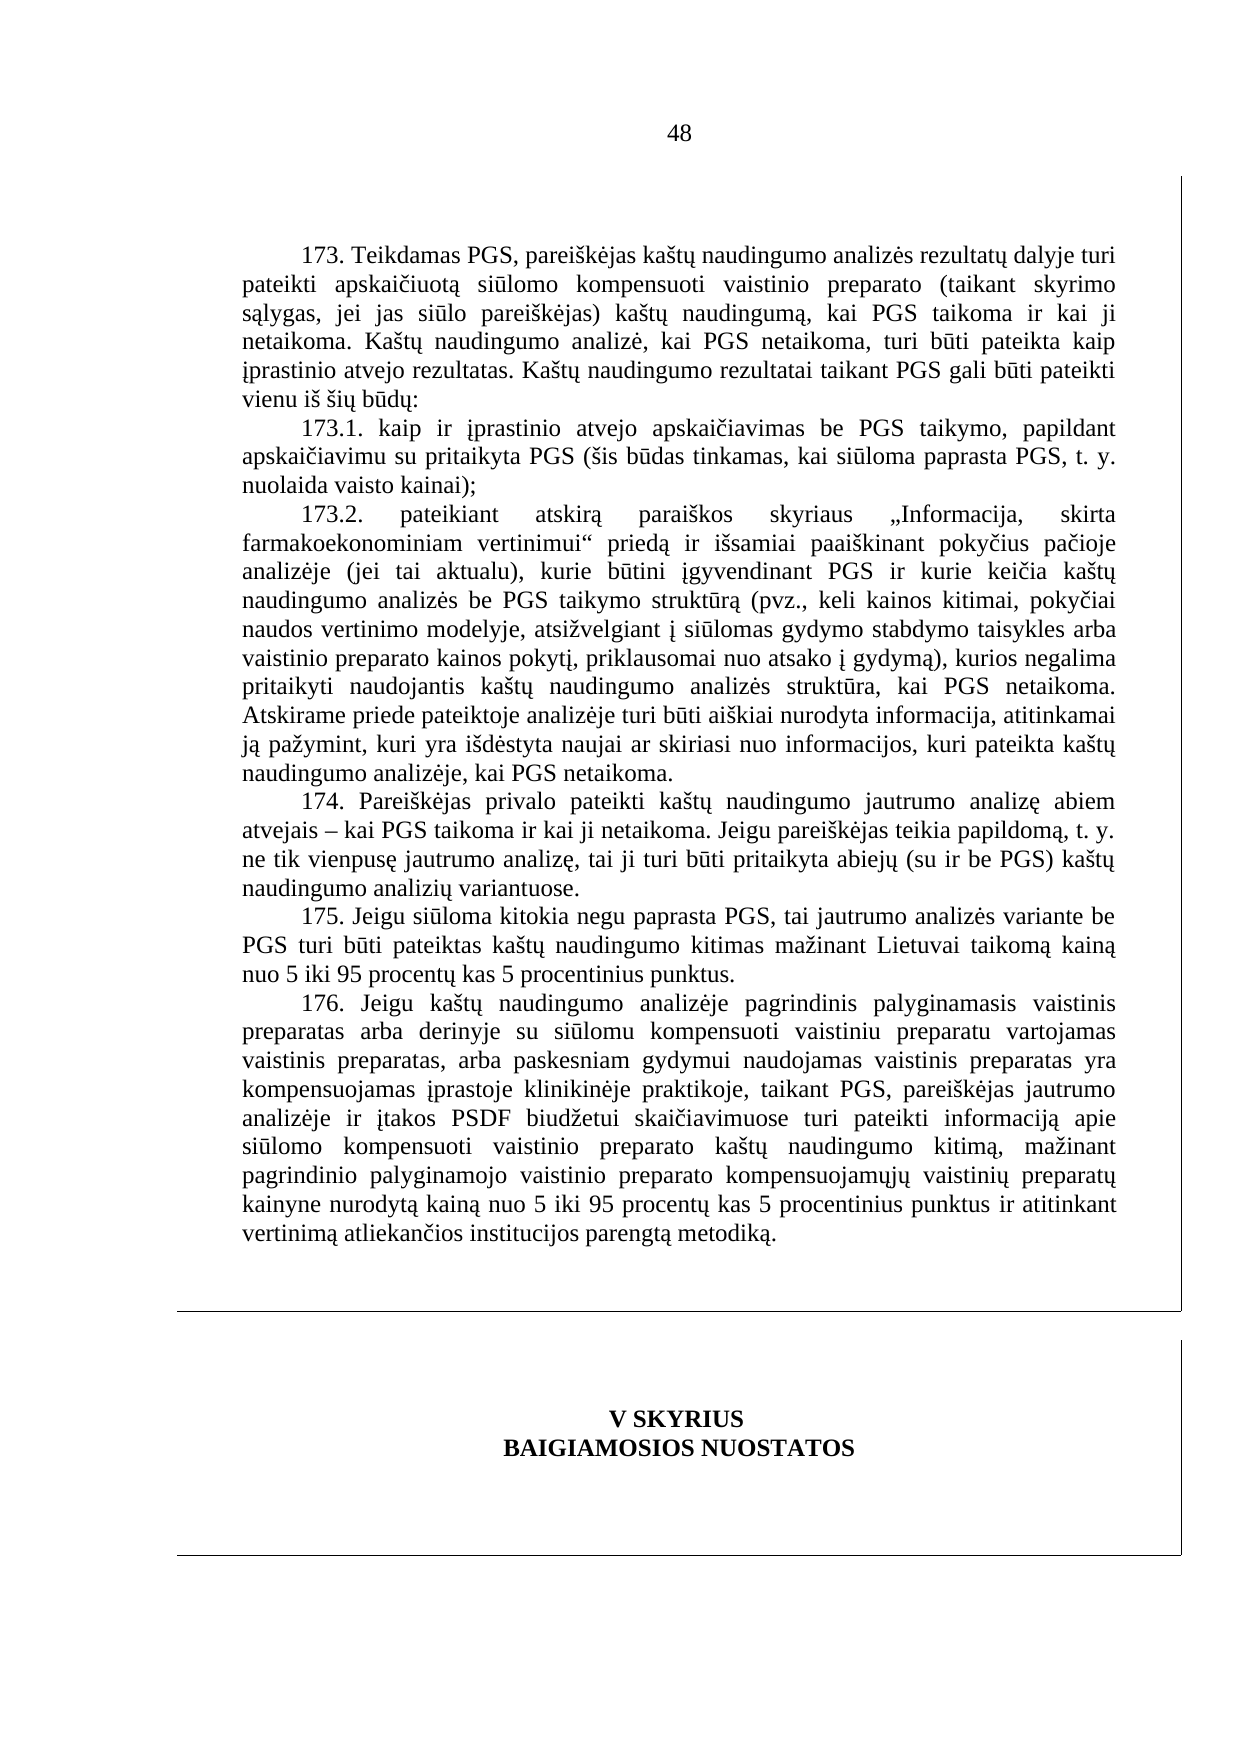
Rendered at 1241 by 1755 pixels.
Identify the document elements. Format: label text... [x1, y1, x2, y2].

text 176. Jeigu kaštų naudingumo analizėje pagrindinis palyginamasis vaistinis preparatas arba derinyje su siūlomu kompensuoti vaistiniu preparatu vartojamas vaistinis preparatas, arba paskesniam gydymui naudojamas vaistinis preparatas yra kompensuojamas įprastoje klinikinėje praktikoje, taikant PGS, pareiškėjas jautrumo analizėje ir įtakos PSDF biudžetui skaičiavimuose turi pateikti informaciją apie siūlomo kompensuoti vaistinio preparato kaštų naudingumo kitimą, mažinant pagrindinio palyginamojo vaistinio preparato kompensuojamųjų vaistinių preparatų kainyne nurodytą kainą nuo 5 iki 95 procentų kas 5 procentinius punktus ir atitinkant vertinimą atliekančios institucijos parengtą metodiką. [177, 988, 1181, 1311]
text 175. Jeigu siūloma kitokia negu paprasta PGS, tai jautrumo analizės variante be PGS turi būti pateiktas kaštų naudingumo kitimas mažinant Lietuvai taikomą kainą nuo 5 iki 95 procentų kas 5 procentinius punktus. [177, 901, 1181, 988]
text BAIGIAMOSIOS NUOSTATOS [177, 1433, 1181, 1462]
text 174. Pareiškėjas privalo pateikti kaštų naudingumo jautrumo analizę abiem atvejais – kai PGS taikoma ir kai ji netaikoma. Jeigu pareiškėjas teikia papildomą, t. y. ne tik vienpusę jautrumo analizę, tai ji turi būti pritaikyta abiejų (su ir be PGS) kaštų naudingumo analizių variantuose. [177, 786, 1181, 901]
text V SKYRIUS [177, 1340, 1181, 1433]
text 173. Teikdamas PGS, pareiškėjas kaštų naudingumo analizės rezultatų dalyje turi pateikti apskaičiuotą siūlomo kompensuoti vaistinio preparato (taikant skyrimo sąlygas, jei jas siūlo pareiškėjas) kaštų naudingumą, kai PGS taikoma ir kai ji netaikoma. Kaštų naudingumo analizė, kai PGS netaikoma, turi būti pateikta kaip įprastinio atvejo rezultatas. Kaštų naudingumo rezultatai taikant PGS gali būti pateikti vienu iš šių būdų: [177, 176, 1181, 413]
text 173.1. kaip ir įprastinio atvejo apskaičiavimas be PGS taikymo, papildant apskaičiavimu su pritaikyta PGS (šis būdas tinkamas, kai siūloma paprasta PGS, t. y. nuolaida vaisto kainai); [177, 413, 1181, 499]
text 173.2. pateikiant atskirą paraiškos skyriaus „Informacija, skirta farmakoekonominiam vertinimui“ priedą ir išsamiai paaiškinant pokyčius pačioje analizėje (jei tai aktualu), kurie būtini įgyvendinant PGS ir kurie keičia kaštų naudingumo analizės be PGS taikymo struktūrą (pvz., keli kainos kitimai, pokyčiai naudos vertinimo modelyje, atsižvelgiant į siūlomas gydymo stabdymo taisykles arba vaistinio preparato kainos pokytį, priklausomai nuo atsako į gydymą), kurios negalima pritaikyti naudojantis kaštų naudingumo analizės struktūra, kai PGS netaikoma. Atskirame priede pateiktoje analizėje turi būti aiškiai nurodyta informacija, atitinkamai ją pažymint, kuri yra išdėstyta naujai ar skiriasi nuo informacijos, kuri pateikta kaštų naudingumo analizėje, kai PGS netaikoma. [177, 499, 1181, 786]
